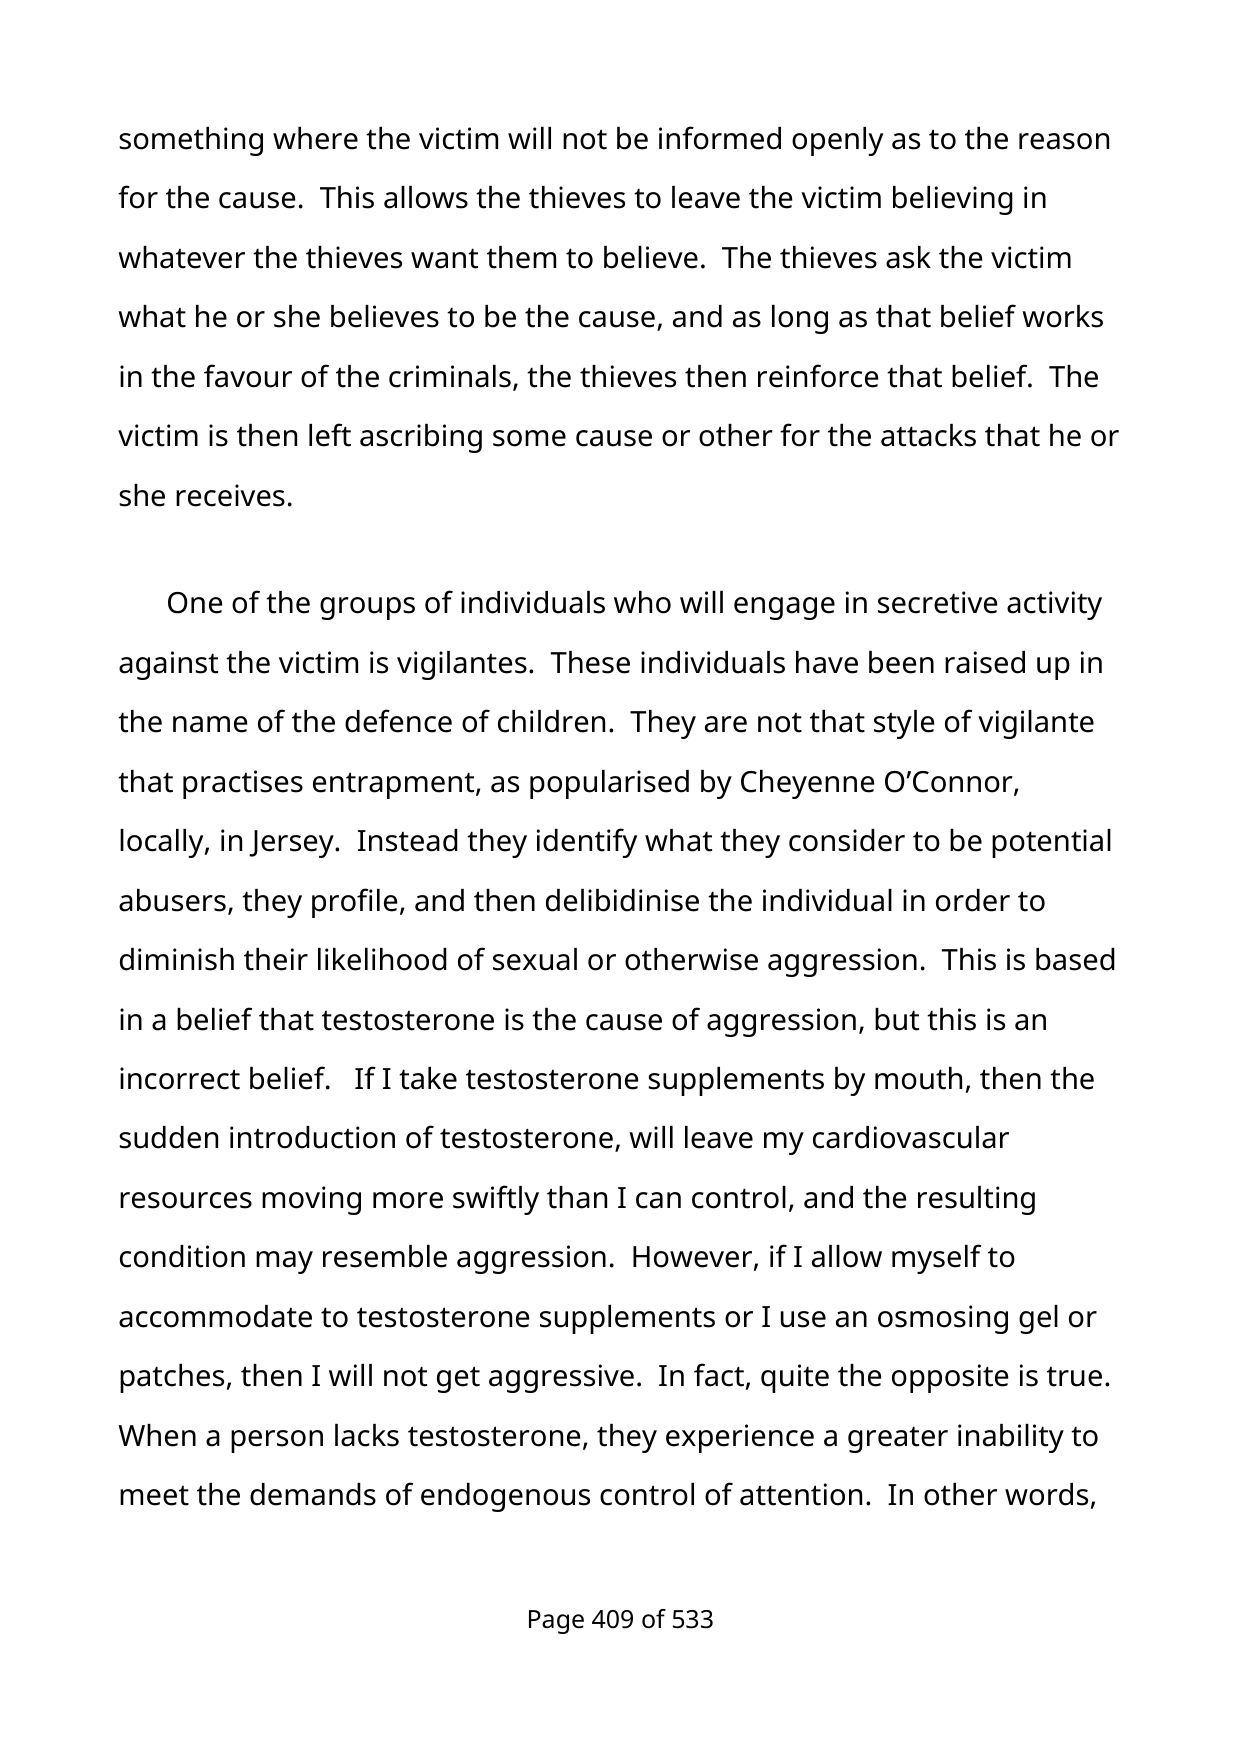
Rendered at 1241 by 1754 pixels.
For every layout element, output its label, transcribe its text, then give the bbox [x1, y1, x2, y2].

text One of the groups of individuals who will engage in secretive activity against the victim is vigilantes. These individuals have been raised up in the name of the defence of children. They are not that style of vigilante that practises entrapment, as popularised by Cheyenne O’Connor, locally, in Jersey. Instead they identify what they consider to be potential abusers, they profile, and then delibidinise the individual in order to diminish their likelihood of sexual or otherwise aggression. This is based in a belief that testosterone is the cause of aggression, but this is an incorrect belief. If I take testosterone supplements by mouth, then the sudden introduction of testosterone, will leave my cardiovascular resources moving more swiftly than I can control, and the resulting condition may resemble aggression. However, if I allow myself to accommodate to testosterone supplements or I use an osmosing gel or patches, then I will not get aggressive. In fact, quite the opposite is true. When a person lacks testosterone, they experience a greater inability to meet the demands of endogenous control of attention. In other words, [118, 582, 1122, 1514]
text something where the victim will not be informed openly as to the reason for the cause. This allows the thieves to leave the victim believing in whatever the thieves want them to believe. The thieves ask the victim what he or she believes to be the cause, and as long as that belief works in the favour of the criminals, the thieves then reinforce that belief. The victim is then left ascribing some cause or other for the attacks that he or she receives. [118, 118, 1122, 515]
